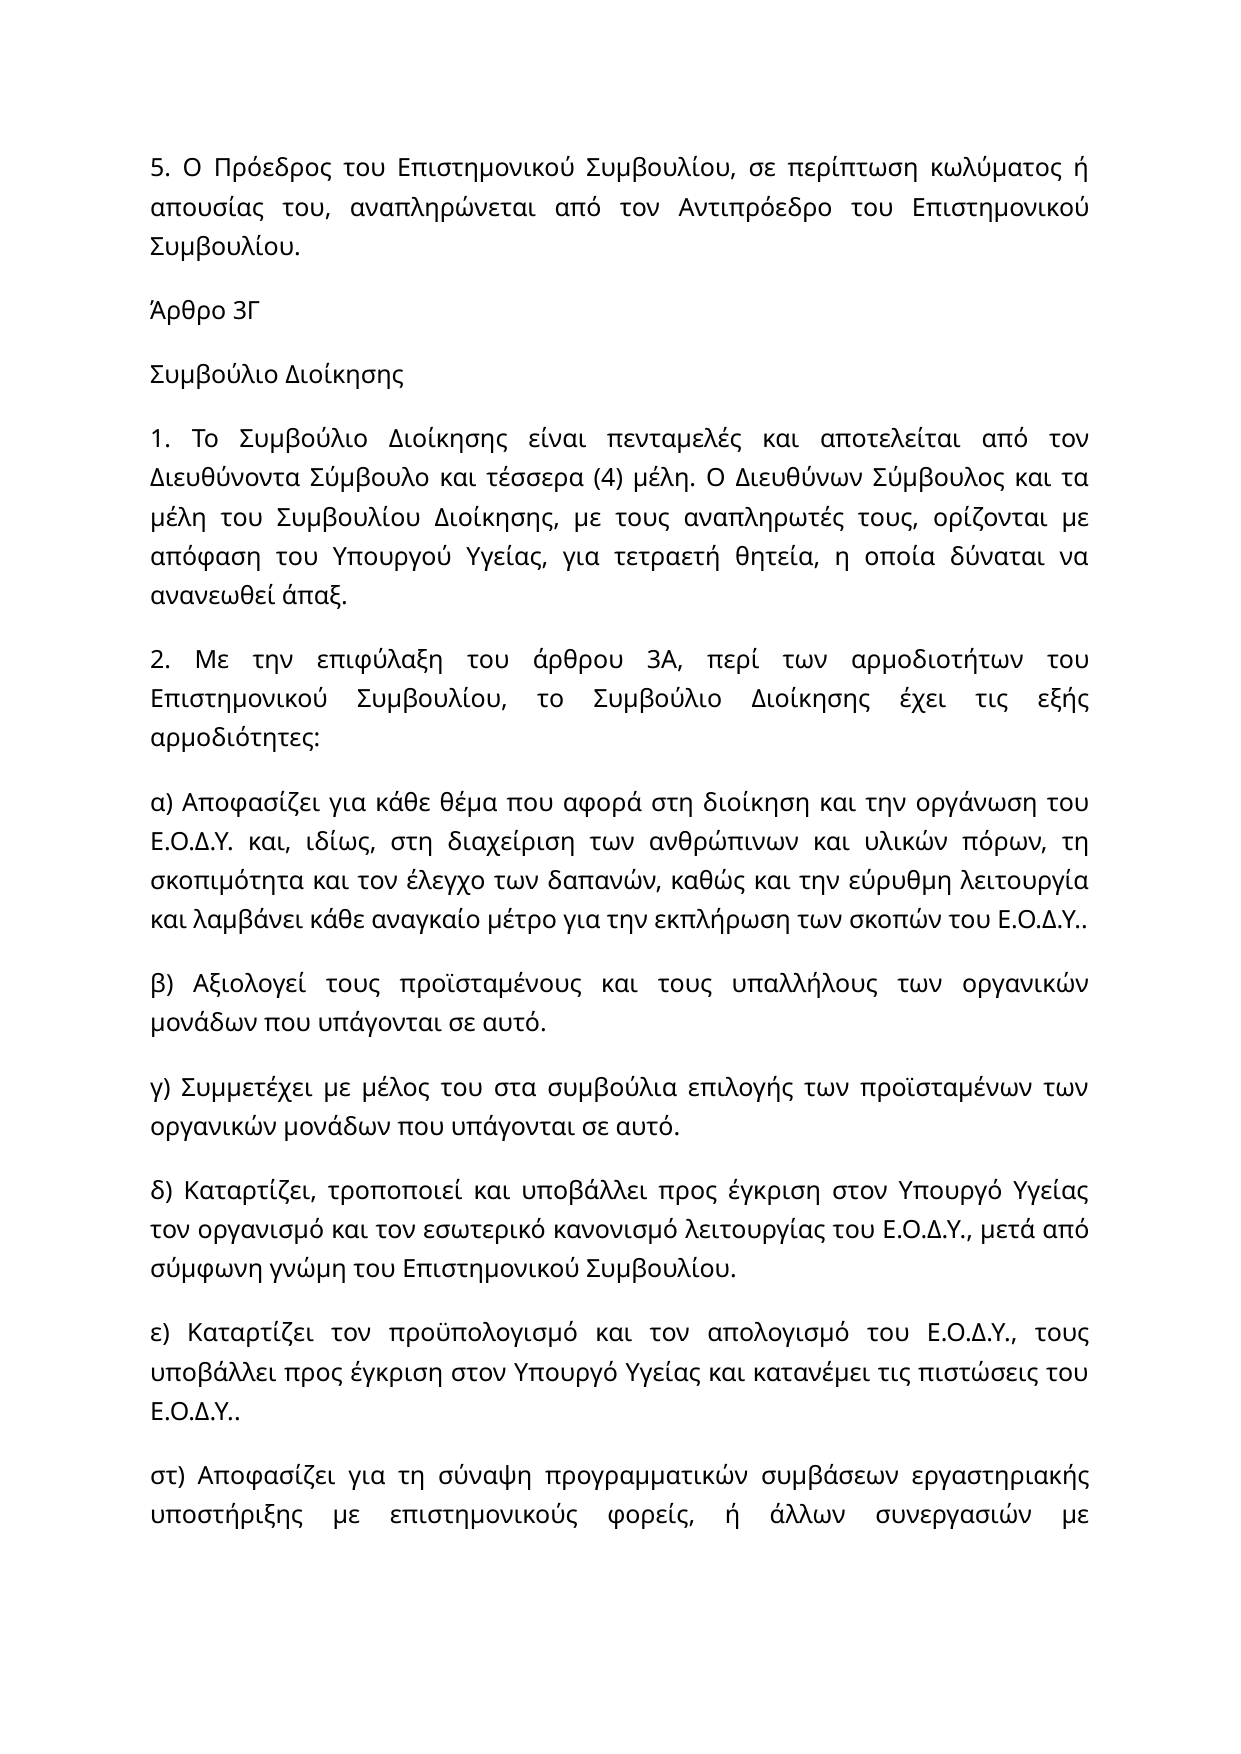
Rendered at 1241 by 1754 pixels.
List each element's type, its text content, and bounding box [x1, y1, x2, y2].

text 5. Ο Πρόεδρος του Επιστημονικού Συμβουλίου, σε περίπτωση κωλύματος ή απουσίας του, αναπληρώνεται από τον Αντιπρόεδρο του Επιστημονικού Συμβουλίου. [150, 150, 1090, 262]
text Άρθρο 3Γ [150, 292, 1090, 327]
text 1. Το Συμβούλιο Διοίκησης είναι πενταμελές και αποτελείται από τον Διευθύνοντα Σύμβουλο και τέσσερα (4) μέλη. Ο Διευθύνων Σύμβουλος και τα μέλη του Συμβουλίου Διοίκησης, με τους αναπληρωτές τους, ορίζονται με απόφαση του Υπουργού Υγείας, για τετραετή θητεία, η οποία δύναται να ανανεωθεί άπαξ. [150, 421, 1090, 612]
text α) Αποφασίζει για κάθε θέμα που αφορά στη διοίκηση και την οργάνωση του Ε.Ο.Δ.Υ. και, ιδίως, στη διαχείριση των ανθρώπινων και υλικών πόρων, τη σκοπιμότητα και τον έλεγχο των δαπανών, καθώς και την εύρυθμη λειτουργία και λαμβάνει κάθε αναγκαίο μέτρο για την εκπλήρωση των σκοπών του Ε.Ο.Δ.Υ.. [150, 784, 1090, 936]
text γ) Συμμετέχει με μέλος του στα συμβούλια επιλογής των προϊσταμένων των οργανικών μονάδων που υπάγονται σε αυτό. [150, 1069, 1090, 1142]
text δ) Καταρτίζει, τροποποιεί και υποβάλλει προς έγκριση στον Υπουργό Υγείας τον οργανισμό και τον εσωτερικό κανονισμό λειτουργίας του Ε.Ο.Δ.Υ., μετά από σύμφωνη γνώμη του Επιστημονικού Συμβουλίου. [150, 1172, 1090, 1285]
text Συμβούλιο Διοίκησης [150, 357, 1090, 391]
text β) Αξιολογεί τους προϊσταμένους και τους υπαλλήλους των οργανικών μονάδων που υπάγονται σε αυτό. [150, 966, 1090, 1039]
text 2. Με την επιφύλαξη του άρθρου 3Α, περί των αρμοδιοτήτων του Επιστημονικού Συμβουλίου, το Συμβούλιο Διοίκησης έχει τις εξής αρμοδιότητες: [150, 642, 1090, 754]
text στ) Αποφασίζει για τη σύναψη προγραμματικών συμβάσεων εργαστηριακής υποστήριξης με επιστημονικούς φορείς, ή άλλων συνεργασιών με [150, 1457, 1090, 1531]
text ε) Καταρτίζει τον προϋπολογισμό και τον απολογισμό του Ε.Ο.Δ.Υ., τους υποβάλλει προς έγκριση στον Υπουργό Υγείας και κατανέμει τις πιστώσεις του Ε.Ο.Δ.Υ.. [150, 1315, 1090, 1427]
